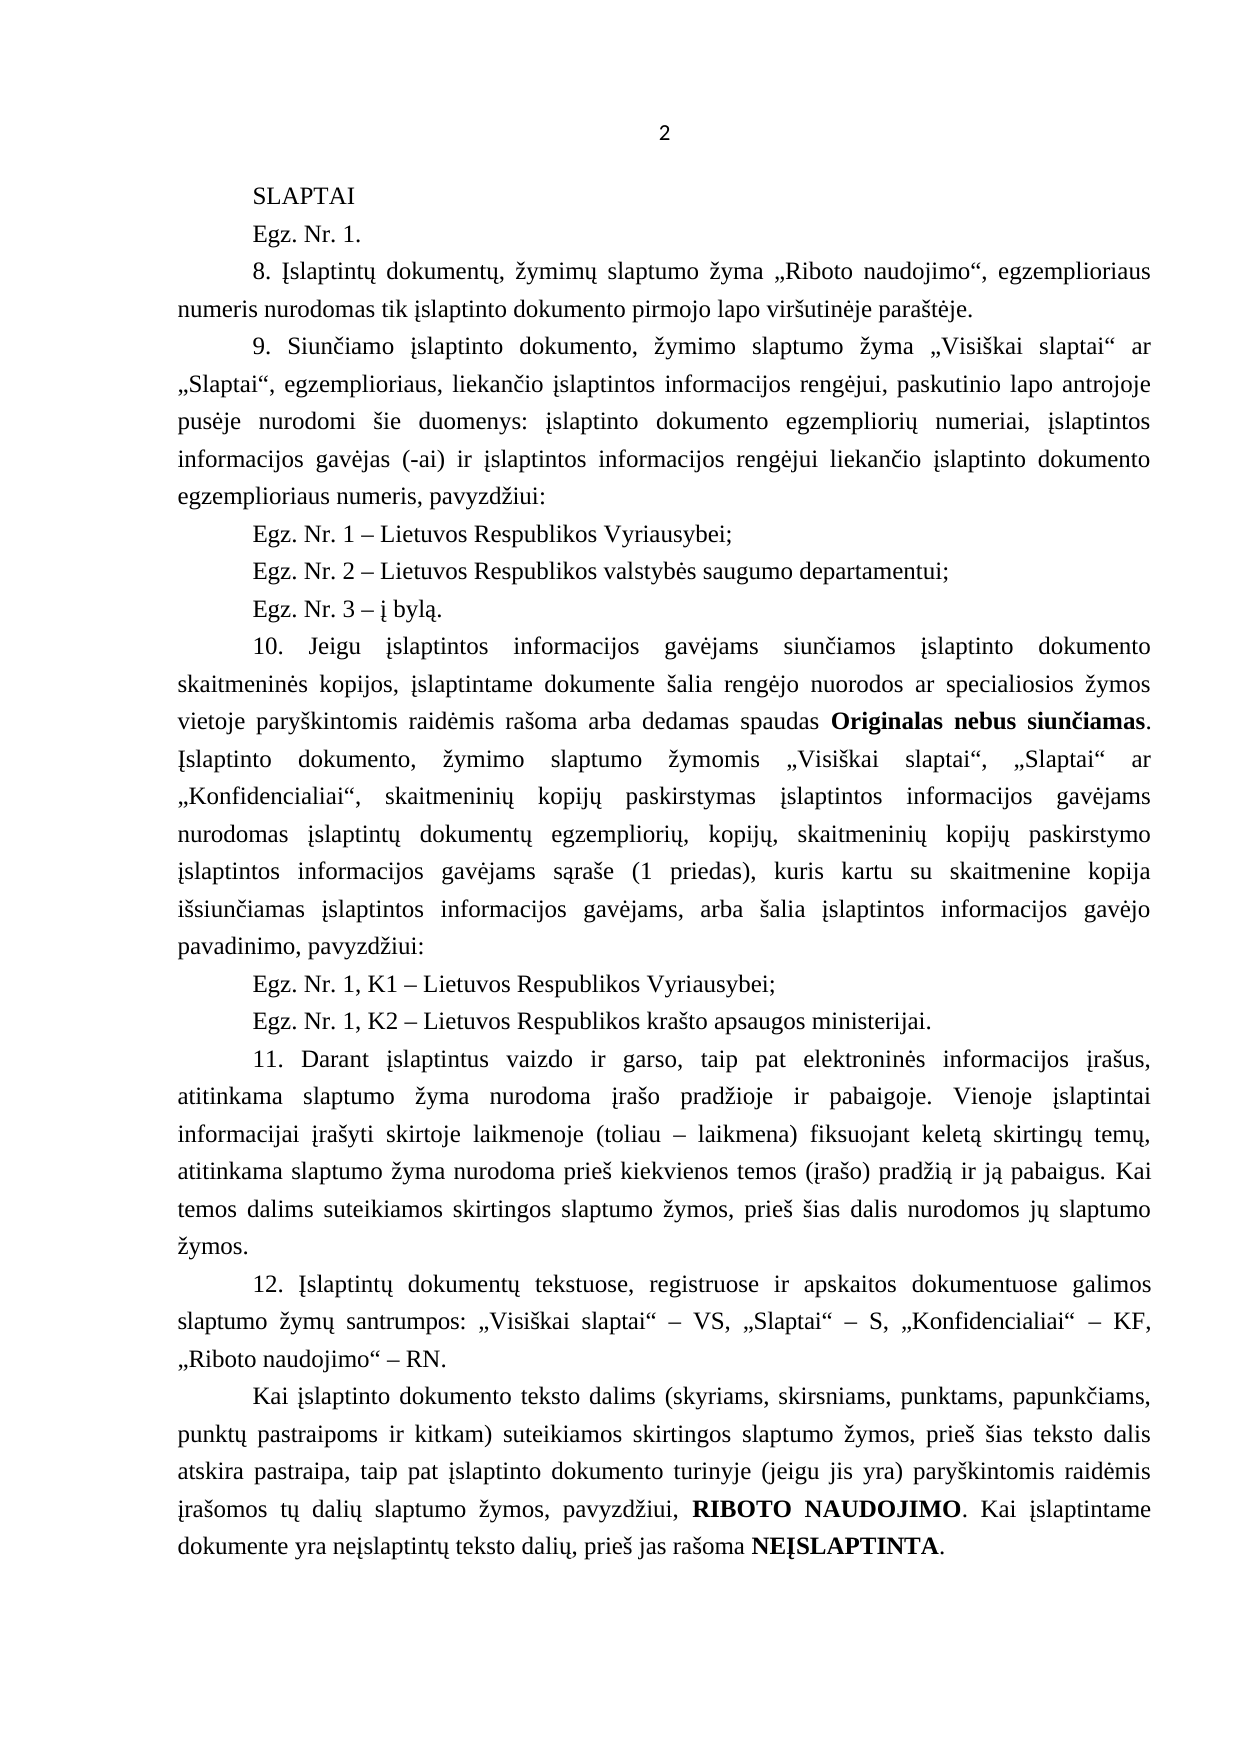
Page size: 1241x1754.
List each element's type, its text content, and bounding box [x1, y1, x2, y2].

text Egz. Nr. 1 – Lietuvos Respublikos Vyriausybei; [177, 510, 1152, 547]
text Egz. Nr. 1, K2 – Lietuvos Respublikos krašto apsaugos ministerijai. [177, 997, 1152, 1035]
text Kai įslaptinto dokumento teksto dalims (skyriams, skirsniams, punktams, papunkčiams, punktų pastraipoms ir kitkam) suteikiamos skirtingos slaptumo žymos, prieš šias teksto dalis atskira pastraipa, taip pat įslaptinto dokumento turinyje (jeigu jis yra) paryškintomis raidėmis įrašomos tų dalių slaptumo žymos, pavyzdžiui, RIBOTO NAUDOJIMO. Kai įslaptintame dokumente yra neįslaptintų teksto dalių, prieš jas rašoma NEĮSLAPTINTA. [177, 1372, 1152, 1560]
text Egz. Nr. 2 – Lietuvos Respublikos valstybės saugumo departamentui; [177, 547, 1152, 585]
text SLAPTAI [177, 172, 1152, 210]
text Egz. Nr. 1, K1 – Lietuvos Respublikos Vyriausybei; [177, 960, 1152, 997]
text Egz. Nr. 1. [177, 210, 1152, 247]
text 10. Jeigu įslaptintos informacijos gavėjams siunčiamos įslaptinto dokumento skaitmeninės kopijos, įslaptintame dokumente šalia rengėjo nuorodos ar specialiosios žymos vietoje paryškintomis raidėmis rašoma arba dedamas spaudas Originalas nebus siunčiamas. Įslaptinto dokumento, žymimo slaptumo žymomis „Visiškai slaptai“, „Slaptai“ ar „Konfidencialiai“, skaitmeninių kopijų paskirstymas įslaptintos informacijos gavėjams nurodomas įslaptintų dokumentų egzempliorių, kopijų, skaitmeninių kopijų paskirstymo įslaptintos informacijos gavėjams sąraše (1 priedas), kuris kartu su skaitmenine kopija išsiunčiamas įslaptintos informacijos gavėjams, arba šalia įslaptintos informacijos gavėjo pavadinimo, pavyzdžiui: [177, 622, 1152, 960]
text Egz. Nr. 3 – į bylą. [177, 585, 1152, 622]
text 9. Siunčiamo įslaptinto dokumento, žymimo slaptumo žyma „Visiškai slaptai“ ar „Slaptai“, egzemplioriaus, liekančio įslaptintos informacijos rengėjui, paskutinio lapo antrojoje pusėje nurodomi šie duomenys: įslaptinto dokumento egzempliorių numeriai, įslaptintos informacijos gavėjas (-ai) ir įslaptintos informacijos rengėjui liekančio įslaptinto dokumento egzemplioriaus numeris, pavyzdžiui: [177, 322, 1152, 510]
text 11. Darant įslaptintus vaizdo ir garso, taip pat elektroninės informacijos įrašus, atitinkama slaptumo žyma nurodoma įrašo pradžioje ir pabaigoje. Vienoje įslaptintai informacijai įrašyti skirtoje laikmenoje (toliau – laikmena) fiksuojant keletą skirtingų temų, atitinkama slaptumo žyma nurodoma prieš kiekvienos temos (įrašo) pradžią ir ją pabaigus. Kai temos dalims suteikiamos skirtingos slaptumo žymos, prieš šias dalis nurodomos jų slaptumo žymos. [177, 1035, 1152, 1260]
text 12. Įslaptintų dokumentų tekstuose, registruose ir apskaitos dokumentuose galimos slaptumo žymų santrumpos: „Visiškai slaptai“ – VS, „Slaptai“ – S, „Konfidencialiai“ – KF, „Riboto naudojimo“ – RN. [177, 1260, 1152, 1372]
text 8. Įslaptintų dokumentų, žymimų slaptumo žyma „Riboto naudojimo“, egzemplioriaus numeris nurodomas tik įslaptinto dokumento pirmojo lapo viršutinėje paraštėje. [177, 247, 1152, 322]
